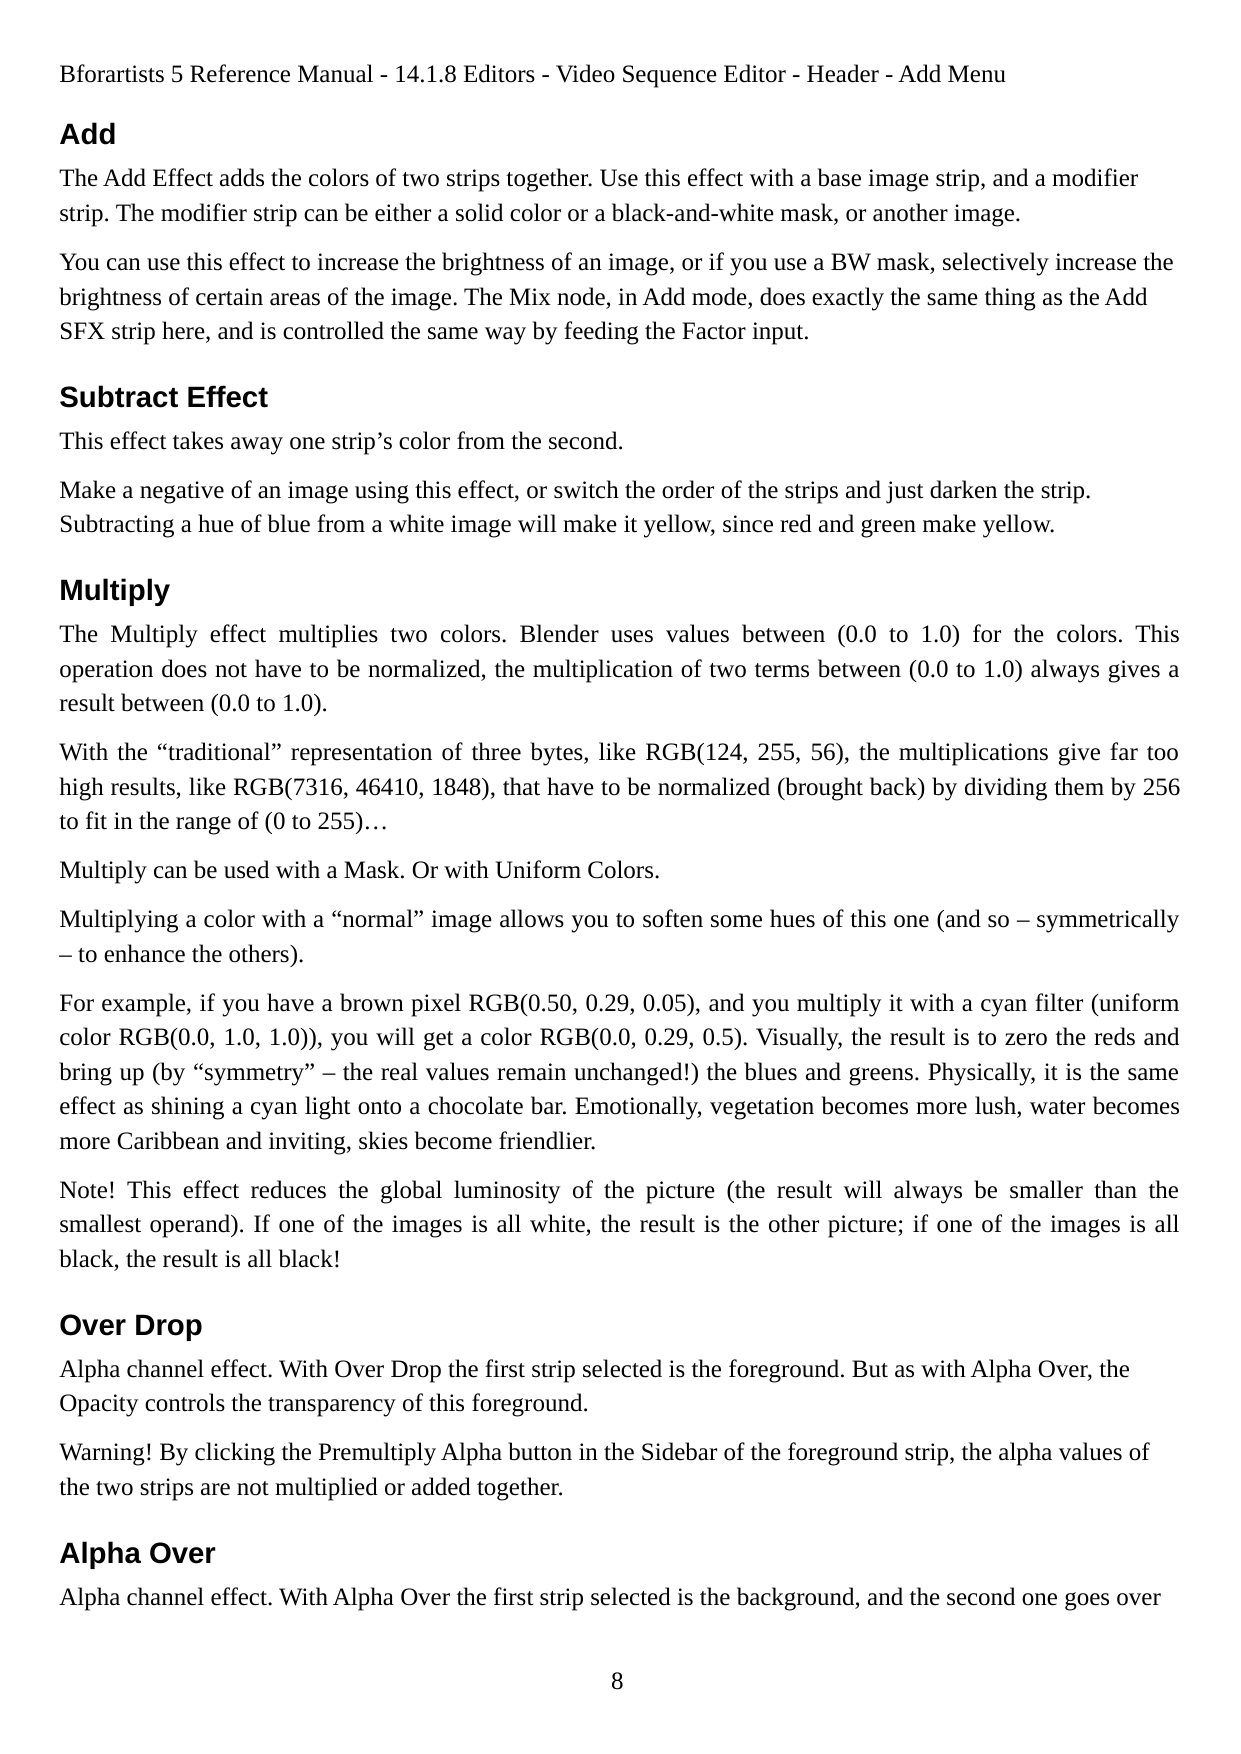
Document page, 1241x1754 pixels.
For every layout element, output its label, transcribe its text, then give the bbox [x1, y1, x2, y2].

text The Add Effect adds the colors of two strips together. Use this effect with a base image strip, and a modifier strip. The modifier strip can be either a solid color or a black-and-white mask, or another image. [59, 163, 1181, 227]
text Alpha channel effect. With Alpha Over the first strip selected is the background, and the second one goes over [59, 1582, 1181, 1611]
text For example, if you have a brown pixel RGB(0.50, 0.29, 0.05), and you multiply it with a cyan filter (uniform color RGB(0.0, 1.0, 1.0)), you will get a color RGB(0.0, 0.29, 0.5). Visually, the result is to zero the reds and bring up (by “symmetry” – the real values remain unchanged!) the blues and greens. Physically, it is the same effect as shining a cyan light onto a chocolate bar. Emotionally, vegetation becomes more lush, water becomes more Caribbean and inviting, skies become friendlier. [59, 988, 1181, 1155]
subtitle Multiply [59, 573, 1181, 607]
text Alpha channel effect. With Over Drop the first strip selected is the foreground. But as with Alpha Over, the Opacity controls the transparency of this foreground. [59, 1354, 1181, 1417]
subtitle Subtract Effect [59, 380, 1181, 413]
text You can use this effect to increase the brightness of an image, or if you use a BW mask, selectively increase the brightness of certain areas of the image. The Mix node, in Add mode, does exactly the same thing as the Add SFX strip here, and is controlled the same way by feeding the Factor input. [59, 247, 1181, 345]
text Note! This effect reduces the global luminosity of the picture (the result will always be smaller than the smallest operand). If one of the images is all white, the result is the other picture; if one of the images is all black, the result is all black! [59, 1175, 1181, 1273]
text Warning! By clicking the Premultiply Alpha button in the Sidebar of the foreground strip, the alpha values of the two strips are not multiplied or added together. [59, 1437, 1181, 1501]
text Multiply can be used with a Mask. Or with Uniform Colors. [59, 855, 1181, 884]
subtitle Add [59, 117, 1181, 151]
subtitle Alpha Over [59, 1536, 1181, 1569]
subtitle Over Drop [59, 1308, 1181, 1341]
text Multiplying a color with a “normal” image allows you to soften some hues of this one (and so – symmetrically – to enhance the others). [59, 904, 1181, 968]
text The Multiply effect multiplies two colors. Blender uses values between (0.0 to 1.0) for the colors. This operation does not have to be normalized, the multiplication of two terms between (0.0 to 1.0) always gives a result between (0.0 to 1.0). [59, 619, 1181, 717]
text With the “traditional” representation of three bytes, like RGB(124, 255, 56), the multiplications give far too high results, like RGB(7316, 46410, 1848), that have to be normalized (brought back) by dividing them by 256 to fit in the range of (0 to 255)… [59, 737, 1181, 835]
text This effect takes away one strip’s color from the second. [59, 426, 1181, 455]
text Make a negative of an image using this effect, or switch the order of the strips and just darken the strip. Subtracting a hue of blue from a white image will make it yellow, since red and green make yellow. [59, 475, 1181, 538]
